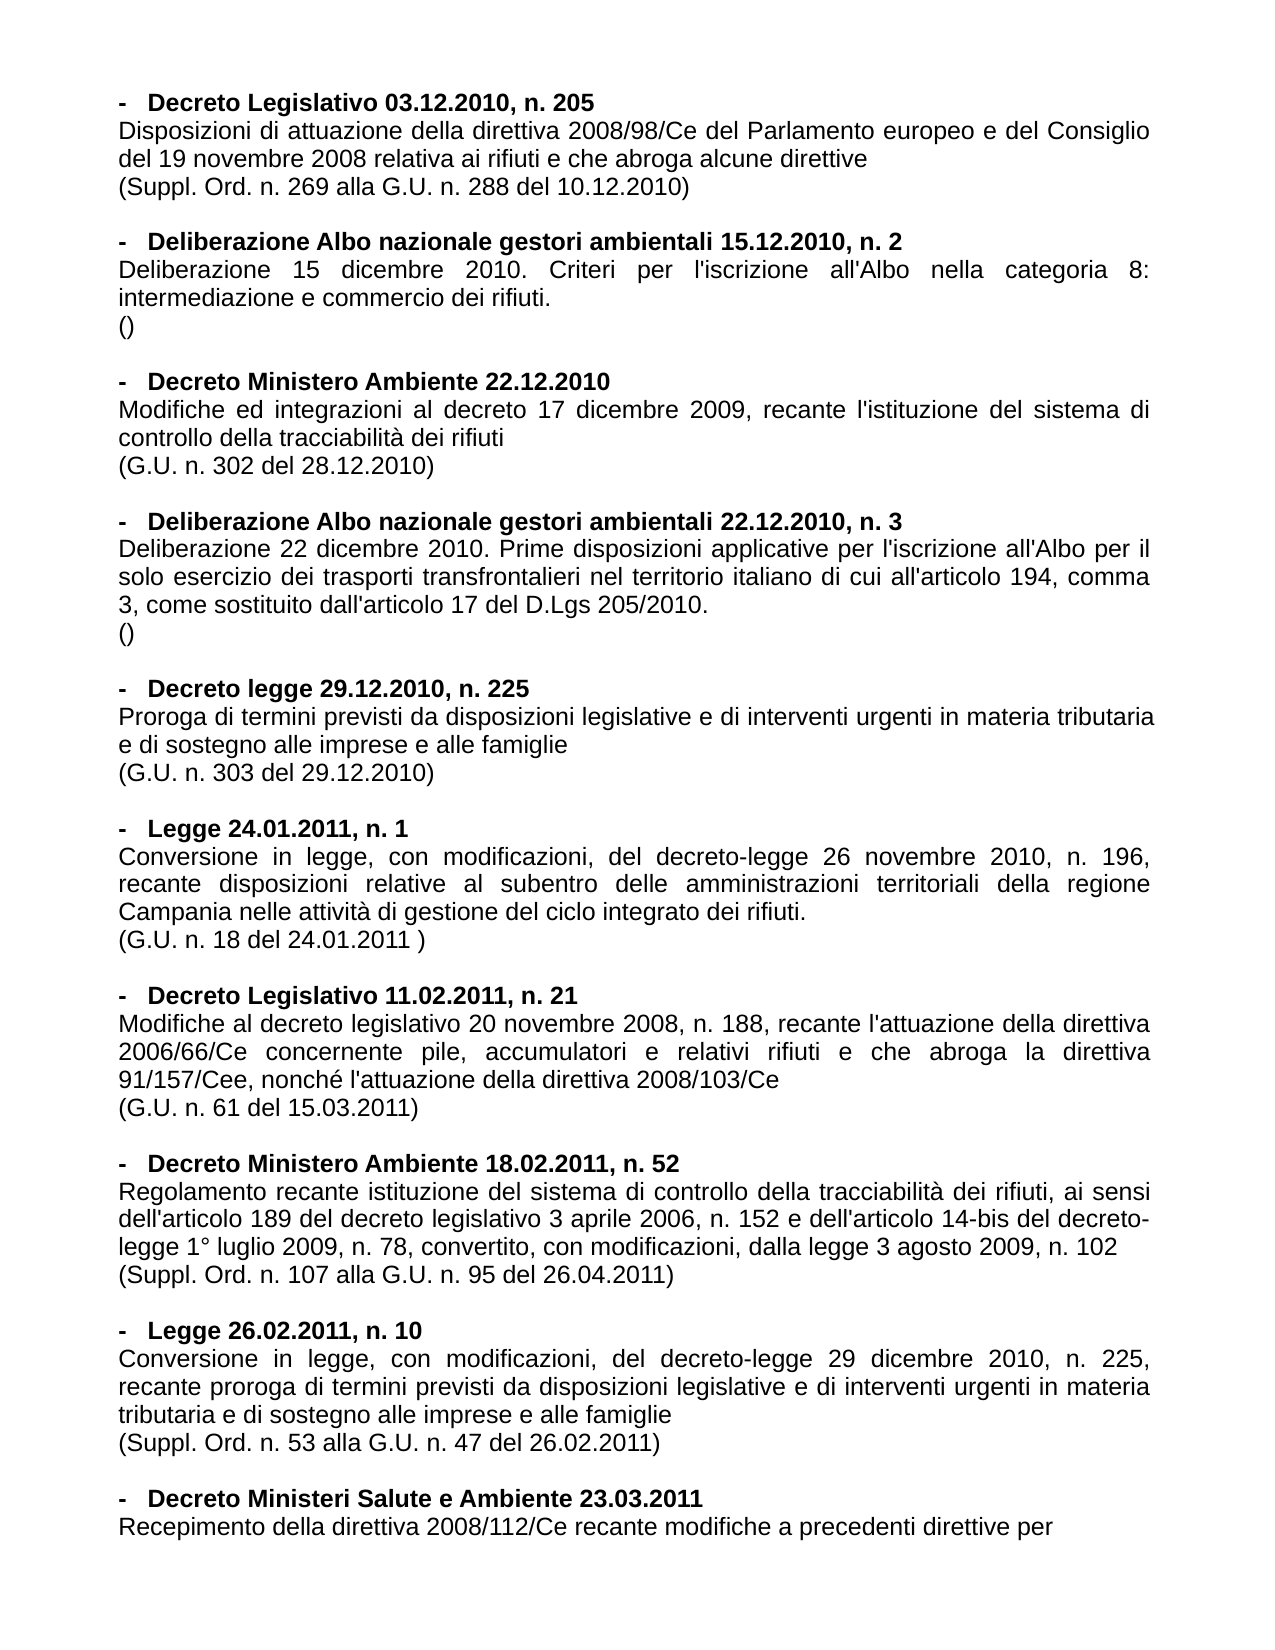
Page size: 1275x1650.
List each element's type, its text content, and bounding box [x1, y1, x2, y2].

text Conversione in legge, con modificazioni, del decreto-legge 26 novembre 2010, n. 196, recante disposizioni relative al subentro delle amministrazioni territoriali della regione Campania nelle attività di gestione del ciclo integrato dei rifiuti. [118, 842, 1152, 926]
text - Decreto legge 29.12.2010, n. 225 [118, 675, 1157, 703]
text - Decreto Legislativo 11.02.2011, n. 21 [118, 982, 1152, 1010]
text Disposizioni di attuazione della direttiva 2008/98/Ce del Parlamento europeo e del Consiglio del 19 novembre 2008 relativa ai rifiuti e che abroga alcune direttive [118, 116, 1152, 172]
text - Decreto Ministero Ambiente 18.02.2011, n. 52 [118, 1149, 1152, 1177]
text - Deliberazione Albo nazionale gestori ambientali 15.12.2010, n. 2 [118, 228, 1152, 256]
text - Decreto Legislativo 03.12.2010, n. 205 [118, 88, 1152, 116]
text (G.U. n. 303 del 29.12.2010) [118, 758, 1157, 786]
text (Suppl. Ord. n. 107 alla G.U. n. 95 del 26.04.2011) [118, 1261, 1152, 1289]
text - Deliberazione Albo nazionale gestori ambientali 22.12.2010, n. 3 [118, 507, 1152, 535]
text (Suppl. Ord. n. 269 alla G.U. n. 288 del 10.12.2010) [118, 172, 1152, 200]
text () [118, 312, 1157, 340]
text Regolamento recante istituzione del sistema di controllo della tracciabilità dei rifiuti, ai sensi dell'articolo 189 del decreto legislativo 3 aprile 2006, n. 152 e dell'articolo 14-bis del decreto-legge 1° luglio 2009, n. 78, convertito, con modificazioni, dalla legge 3 agosto 2009, n. 102 [118, 1177, 1152, 1261]
text Deliberazione 22 dicembre 2010. Prime disposizioni applicative per l'iscrizione all'Albo per il solo esercizio dei trasporti transfrontalieri nel territorio italiano di cui all'articolo 194, comma 3, come sostituito dall'articolo 17 del D.Lgs 205/2010. [118, 535, 1152, 619]
text (G.U. n. 61 del 15.03.2011) [118, 1093, 1152, 1121]
text Modifiche ed integrazioni al decreto 17 dicembre 2009, recante l'istituzione del sistema di controllo della tracciabilità dei rifiuti [118, 396, 1152, 451]
text Deliberazione 15 dicembre 2010. Criteri per l'iscrizione all'Albo nella categoria 8: intermediazione e commercio dei rifiuti. [118, 256, 1152, 312]
text () [118, 619, 1157, 647]
text - Legge 24.01.2011, n. 1 [118, 814, 1152, 842]
text (G.U. n. 302 del 28.12.2010) [118, 451, 1152, 479]
text Conversione in legge, con modificazioni, del decreto-legge 29 dicembre 2010, n. 225, recante proroga di termini previsti da disposizioni legislative e di interventi urgenti in materia tributaria e di sostegno alle imprese e alle famiglie [118, 1345, 1152, 1428]
text - Decreto Ministero Ambiente 22.12.2010 [118, 368, 1152, 396]
text Recepimento della direttiva 2008/112/Ce recante modifiche a precedenti direttive per [118, 1512, 1157, 1540]
text (G.U. n. 18 del 24.01.2011 ) [118, 926, 1152, 954]
text - Decreto Ministeri Salute e Ambiente 23.03.2011 [118, 1484, 1152, 1512]
text - Legge 26.02.2011, n. 10 [118, 1317, 1152, 1345]
text Modifiche al decreto legislativo 20 novembre 2008, n. 188, recante l'attuazione della direttiva 2006/66/Ce concernente pile, accumulatori e relativi rifiuti e che abroga la direttiva 91/157/Cee, nonché l'attuazione della direttiva 2008/103/Ce [118, 1010, 1152, 1093]
text (Suppl. Ord. n. 53 alla G.U. n. 47 del 26.02.2011) [118, 1428, 1152, 1456]
text Proroga di termini previsti da disposizioni legislative e di interventi urgenti in materia tributaria e di sostegno alle imprese e alle famiglie [118, 703, 1157, 758]
